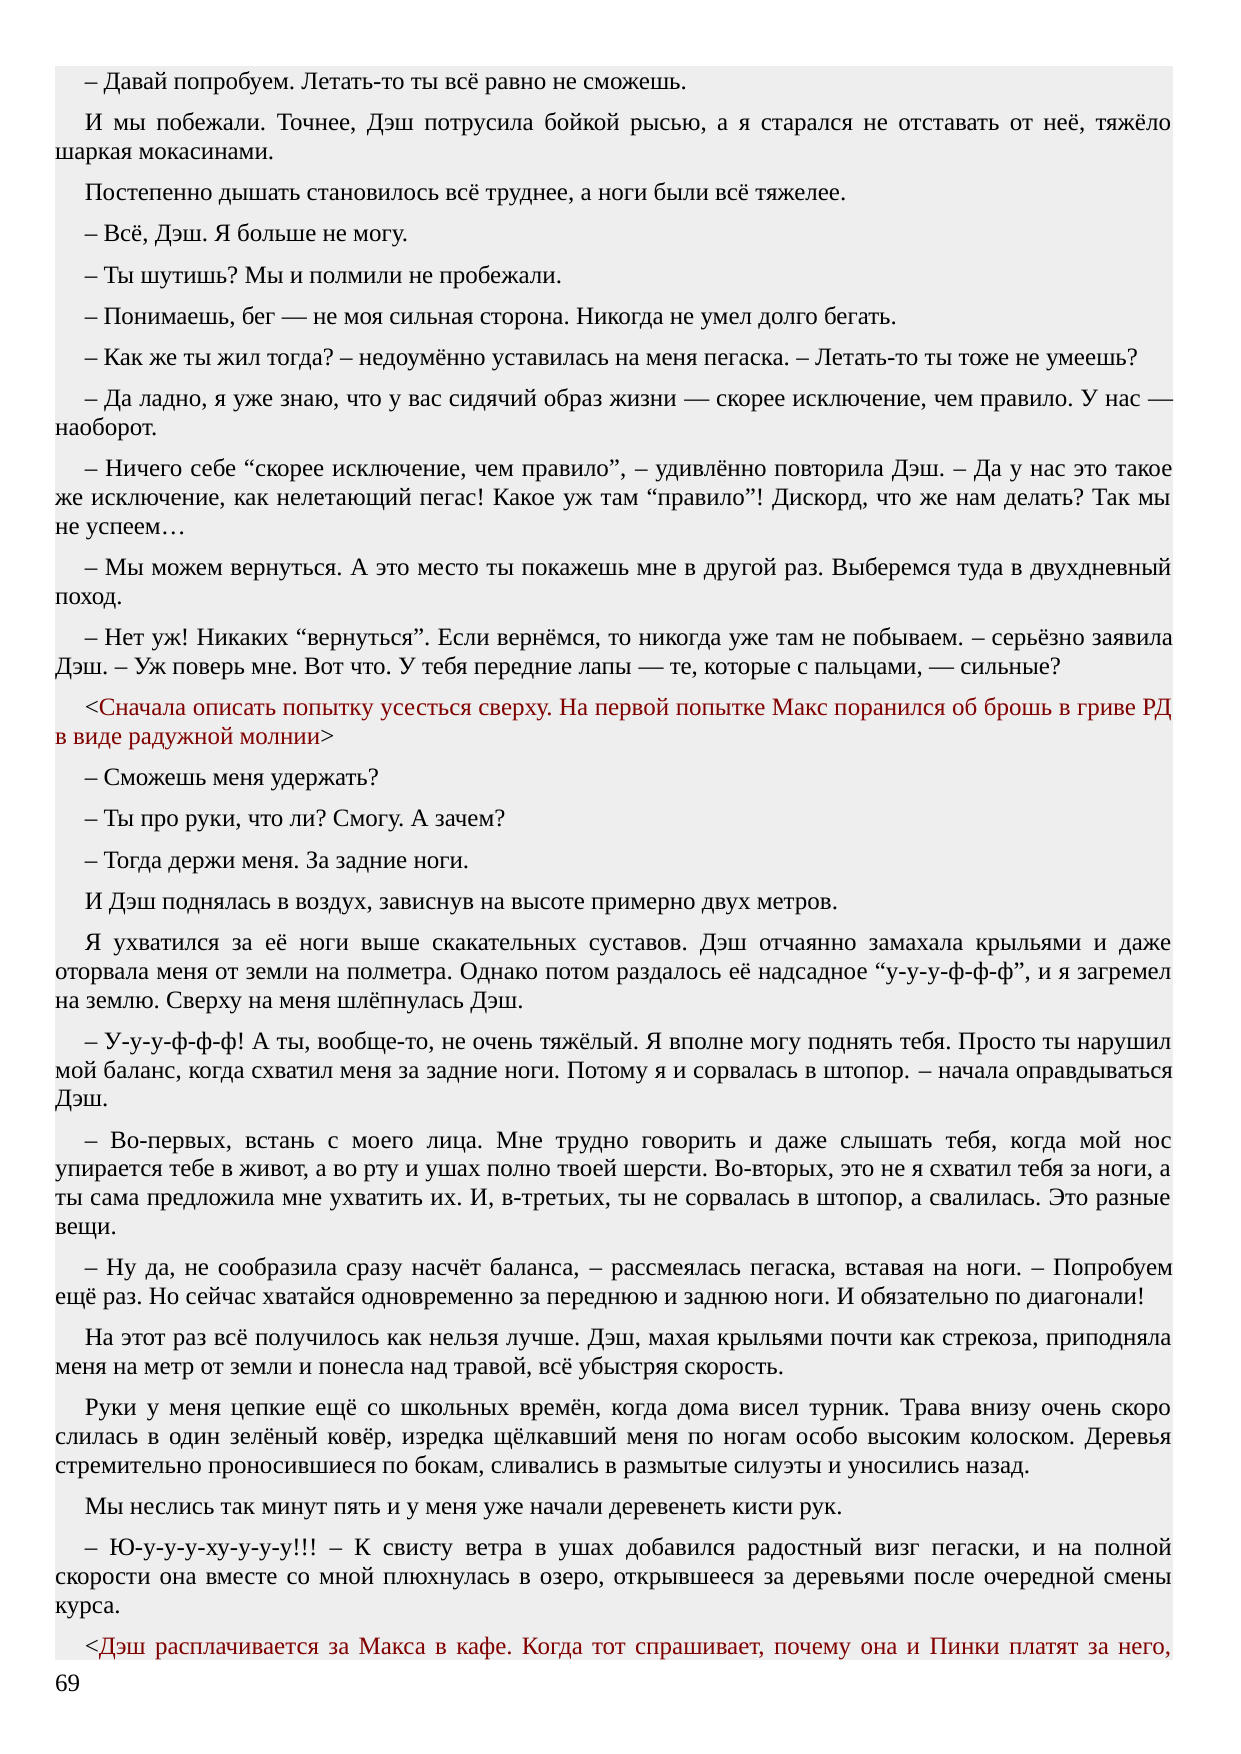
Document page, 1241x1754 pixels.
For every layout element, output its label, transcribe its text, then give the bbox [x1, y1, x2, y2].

text Руки у меня цепкие ещё со школьных времён, когда дома висел турник. Трава внизу очень скоро слилась в один зелёный ковёр, изредка щёлкавший меня по ногам особо высоким колоском. Деревья стремительно проносившиеся по бокам, сливались в размытые силуэты и уносились назад. [55, 1392, 1173, 1478]
text – Сможешь меня удержать? [55, 762, 1173, 791]
text – Во-первых, встань с моего лица. Мне трудно говорить и даже слышать тебя, когда мой нос упирается тебе в живот, а во рту и ушах полно твоей шерсти. Во-вторых, это не я схватил тебя за ноги, а ты сама предложила мне ухватить их. И, в-третьих, ты не сорвалась в штопор, а свалилась. Это разные вещи. [55, 1125, 1173, 1240]
text – Понимаешь, бег — не моя сильная сторона. Никогда не умел долго бегать. [55, 301, 1173, 330]
text – Ты шутишь? Мы и полмили не пробежали. [55, 260, 1173, 288]
text Постепенно дышать становилось всё труднее, а ноги были всё тяжелее. [55, 177, 1173, 206]
text – Да ладно, я уже знаю, что у вас сидячий образ жизни — скорее исключение, чем правило. У нас — наоборот. [55, 383, 1173, 441]
text Мы неслись так минут пять и у меня уже начали деревенеть кисти рук. [55, 1491, 1173, 1520]
text На этот раз всё получилось как нельзя лучше. Дэш, махая крыльями почти как стрекоза, приподняла меня на метр от земли и понесла над травой, всё убыстряя скорость. [55, 1322, 1173, 1380]
text – Мы можем вернуться. А это место ты покажешь мне в другой раз. Выберемся туда в двухдневный поход. [55, 552, 1173, 610]
text – Ю-у-у-у-ху-у-у-у!!! – К свисту ветра в ушах добавился радостный визг пегаски, и на полной скорости она вместе со мной плюхнулась в озеро, открывшееся за деревьями после очередной смены курса. [55, 1532, 1173, 1618]
text <Cначала описать попытку усесться сверху. На первой попытке Макс поранился об брошь в гриве РД в виде радужной молнии> [55, 692, 1173, 750]
text – Ты про руки, что ли? Смогу. А зачем? [55, 803, 1173, 832]
text – Всё, Дэш. Я больше не могу. [55, 218, 1173, 247]
text – Ничего себе “скорее исключение, чем правило”, – удивлённо повторила Дэш. – Да у нас это такое же исключение, как нелетающий пегас! Какое уж там “правило”! Дискорд, что же нам делать? Так мы не успеем… [55, 453, 1173, 540]
text И Дэш поднялась в воздух, зависнув на высоте примерно двух метров. [55, 886, 1173, 915]
text – Нет уж! Никаких “вернуться”. Если вернёмся, то никогда уже там не побываем. – серьёзно заявила Дэш. – Уж поверь мне. Вот что. У тебя передние лапы — те, которые с пальцами, — сильные? [55, 622, 1173, 680]
text – У-у-у-ф-ф-ф! А ты, вообще-то, не очень тяжёлый. Я вполне могу поднять тебя. Просто ты нарушил мой баланс, когда схватил меня за задние ноги. Потому я и сорвалась в штопор. – начала оправдываться Дэш. [55, 1026, 1173, 1112]
text – Ну да, не сообразила сразу насчёт баланса, – рассмеялась пегаска, вставая на ноги. – Попробуем ещё раз. Но сейчас хватайся одновременно за переднюю и заднюю ноги. И обязательно по диагонали! [55, 1252, 1173, 1310]
text <Дэш расплачивается за Макса в кафе. Когда тот спрашивает, почему она и Пинки платят за него, [55, 1631, 1173, 1660]
text – Тогда держи меня. За задние ноги. [55, 845, 1173, 873]
text – Как же ты жил тогда? – недоумённо уставилась на меня пегаска. – Летать-то ты тоже не умеешь? [55, 342, 1173, 371]
text Я ухватился за её ноги выше скакательных суставов. Дэш отчаянно замахала крыльями и даже оторвала меня от земли на полметра. Однако потом раздалось её надсадное “у-у-у-ф-ф-ф”, и я загремел на землю. Сверху на меня шлёпнулась Дэш. [55, 927, 1173, 1013]
text И мы побежали. Точнее, Дэш потрусила бойкой рысью, а я старался не отставать от неё, тяжёло шаркая мокасинами. [55, 107, 1173, 165]
text – Давай попробуем. Летать-то ты всё равно не сможешь. [55, 66, 1173, 95]
